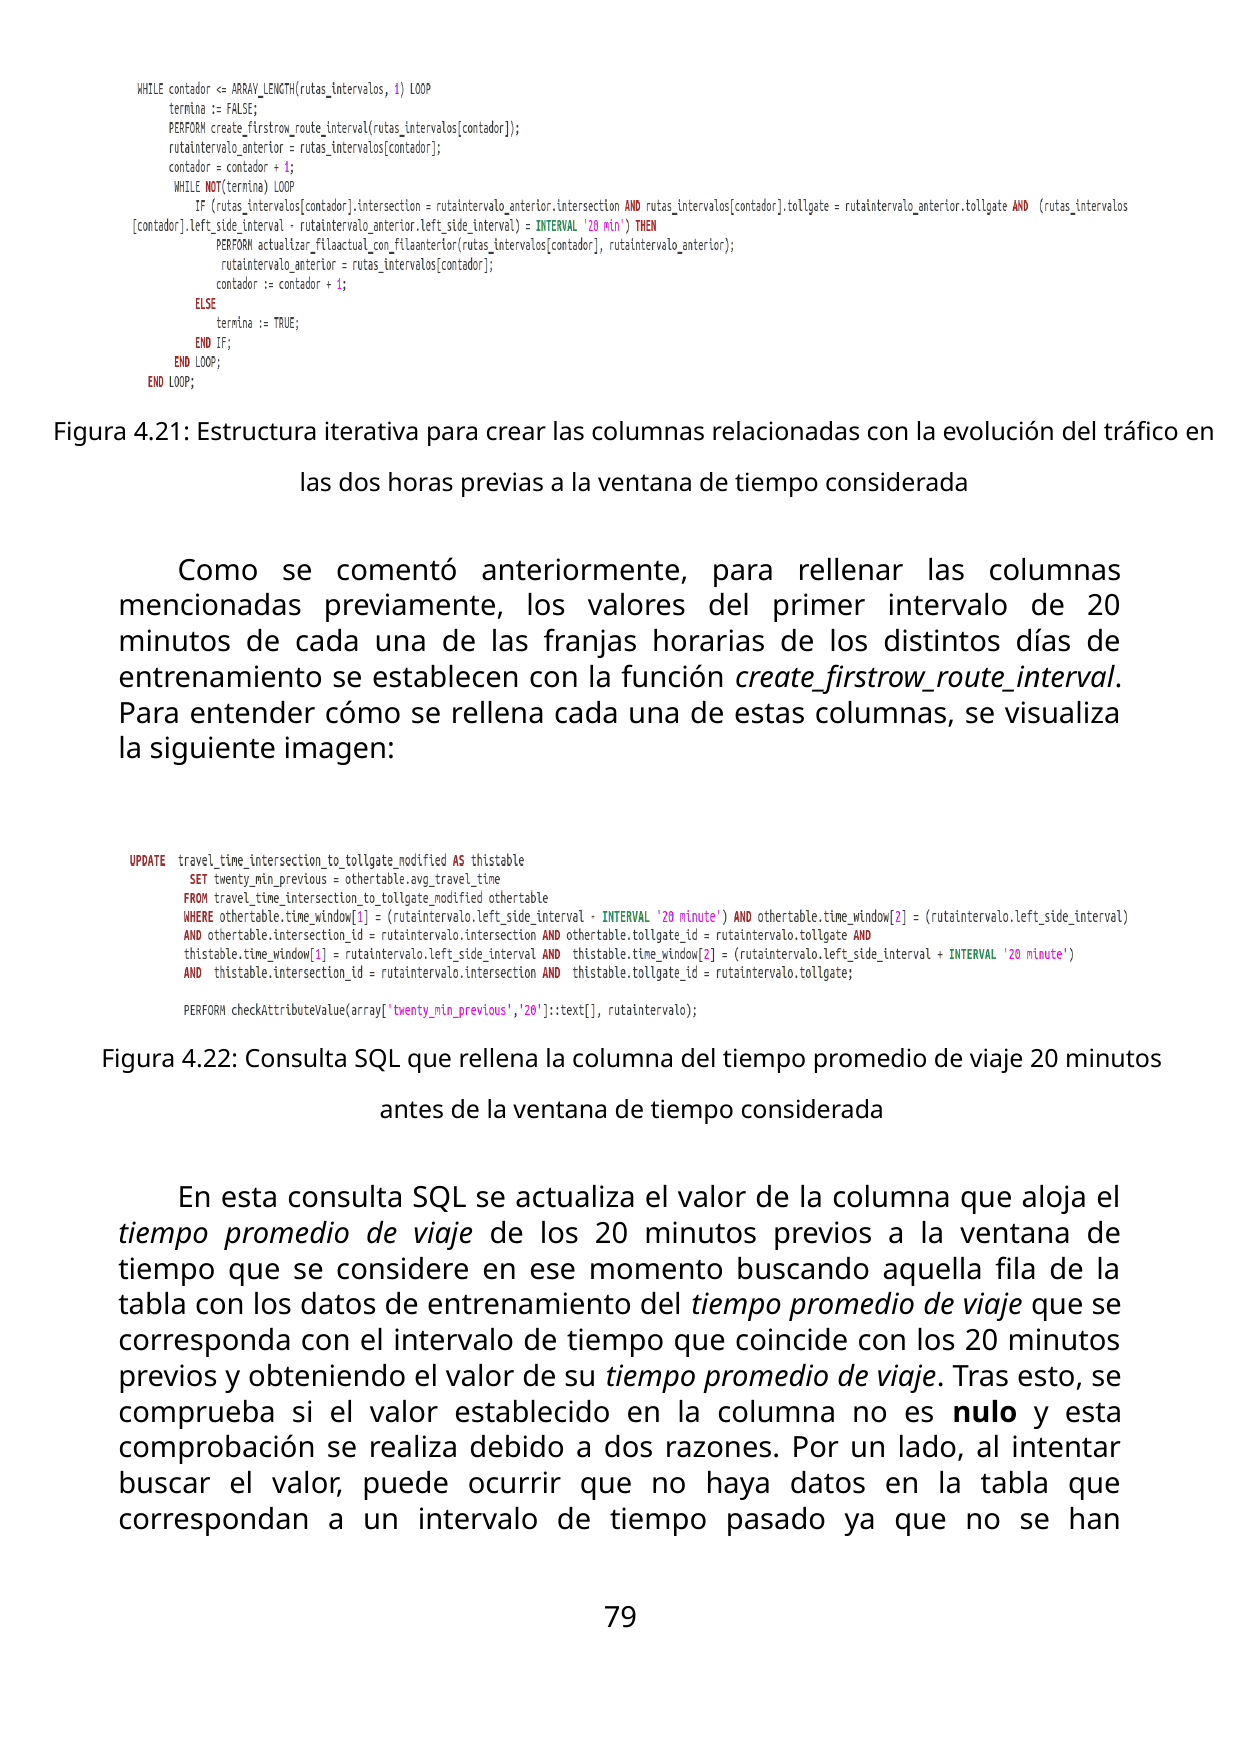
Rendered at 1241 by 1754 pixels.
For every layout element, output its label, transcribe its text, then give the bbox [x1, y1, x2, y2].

picture [129, 839, 1134, 1024]
text En esta consulta SQL se actualiza el valor de la columna que aloja el tiempo promedio de viaje de los 20 minutos previos a la ventana de tiempo que se considere en ese momento buscando aquella fila de la tabla con los datos de entrenamiento del tiempo promedio de viaje que se corresponda con el intervalo de tiempo que coincide con los 20 minutos previos y obteniendo el valor de su tiempo promedio de viaje. Tras esto, se comprueba si el valor establecido en la columna no es nulo y esta comprobación se realiza debido a dos razones. Por un lado, al intentar buscar el valor, puede ocurrir que no haya datos en la tabla que correspondan a un intervalo de tiempo pasado ya que no se han [118, 1176, 1122, 1538]
text Figura 4.21: Estructura iterativa para crear las columnas relacionadas con la evolución del tráfico en las dos horas previas a la ventana de tiempo considerada [47, 397, 1221, 499]
picture [132, 71, 1137, 397]
text Figura 4.22: Consulta SQL que rellena la columna del tiempo promedio de viaje 20 minutos antes de la ventana de tiempo considerada [88, 1024, 1176, 1126]
text Como se comentó anteriormente, para rellenar las columnas mencionadas previamente, los valores del primer intervalo de 20 minutos de cada una de las franjas horarias de los distintos días de entrenamiento se establecen con la función create_firstrow_route_interval. Para entender cómo se rellena cada una de estas columnas, se visualiza la siguiente imagen: [118, 549, 1122, 767]
